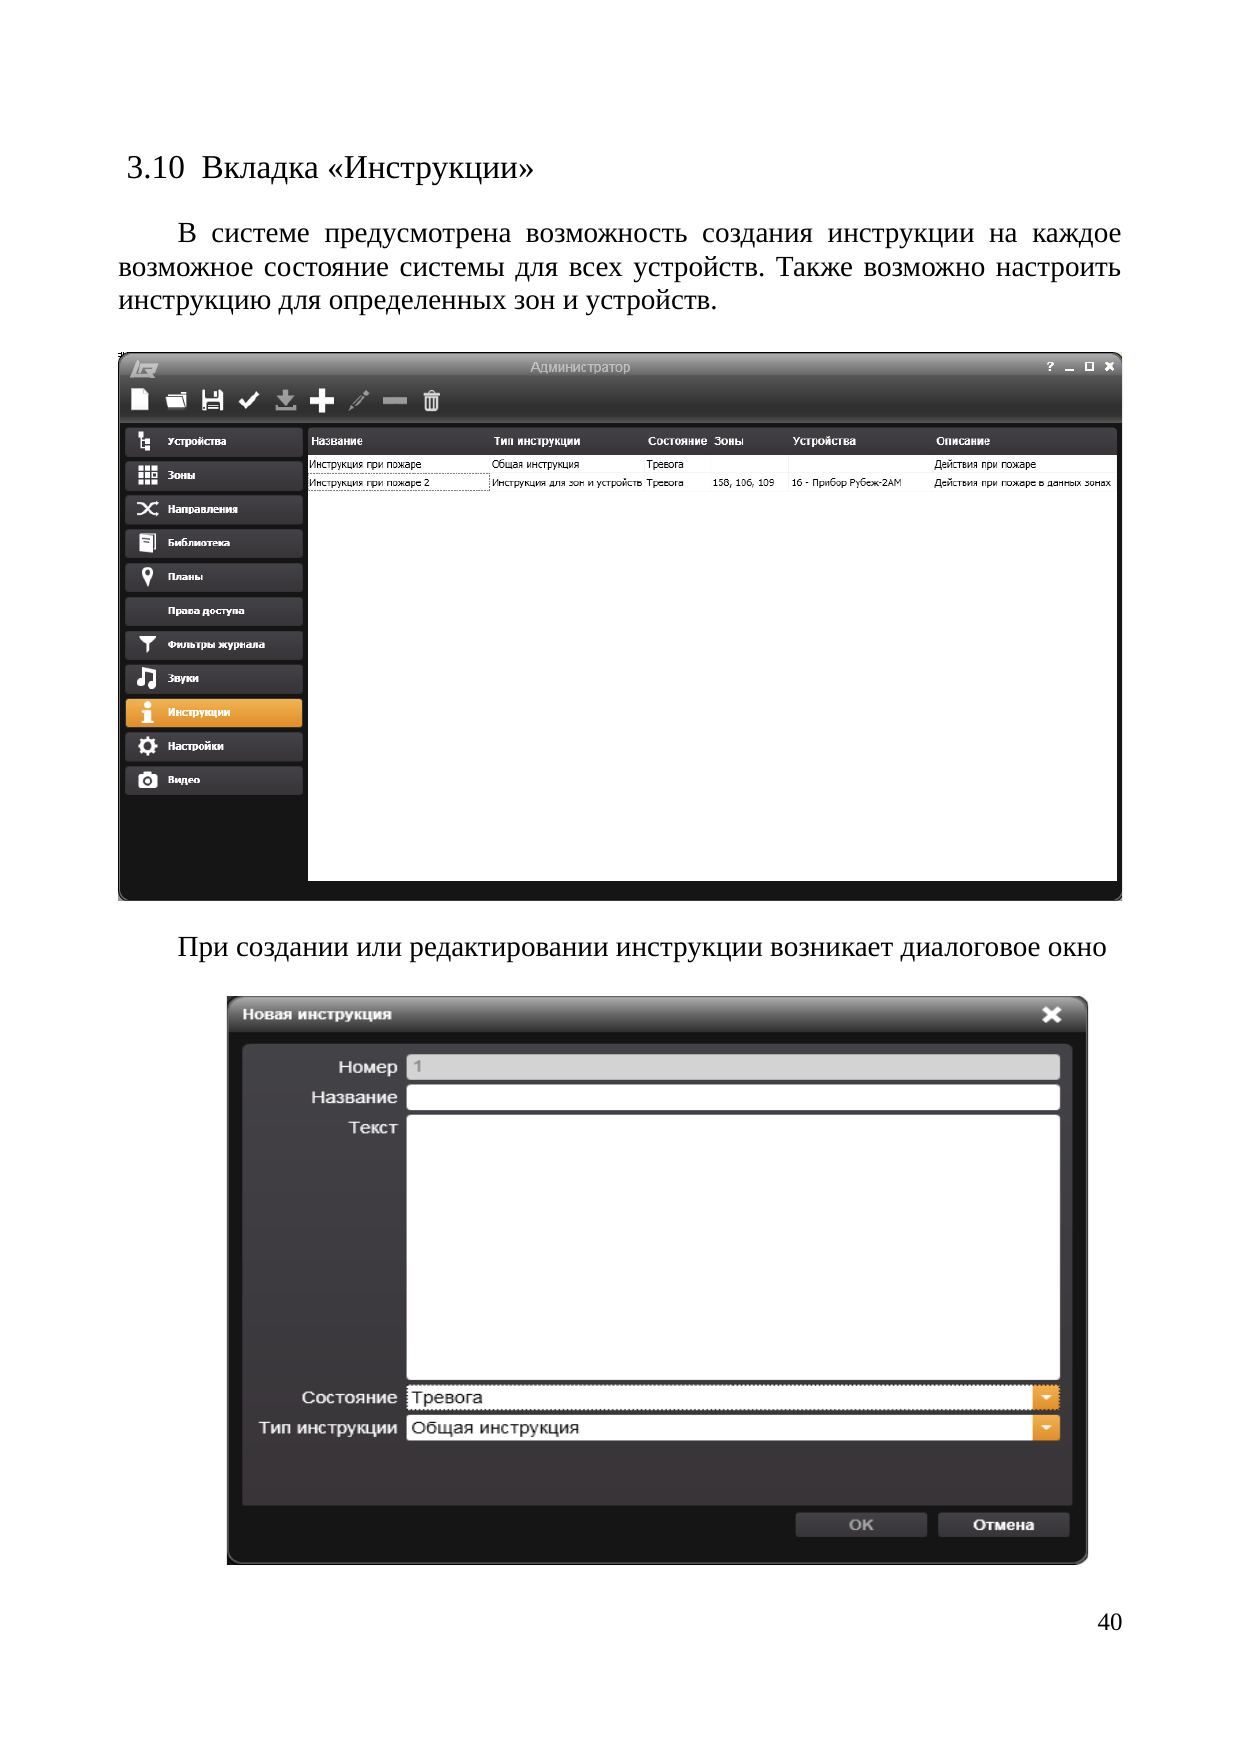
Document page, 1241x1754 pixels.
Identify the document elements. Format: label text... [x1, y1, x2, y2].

picture [118, 352, 1123, 901]
picture [226, 996, 1089, 1565]
subtitle Вкладка «Инструкции» [118, 148, 1122, 186]
text В системе предусмотрена возможность создания инструкции на каждое возможное состояние системы для всех устройств. Также возможно настроить инструкцию для определенных зон и устройств. [118, 215, 1122, 316]
text При создании или редактировании инструкции возникает диалоговое окно [118, 901, 1122, 963]
text [118, 316, 1122, 352]
